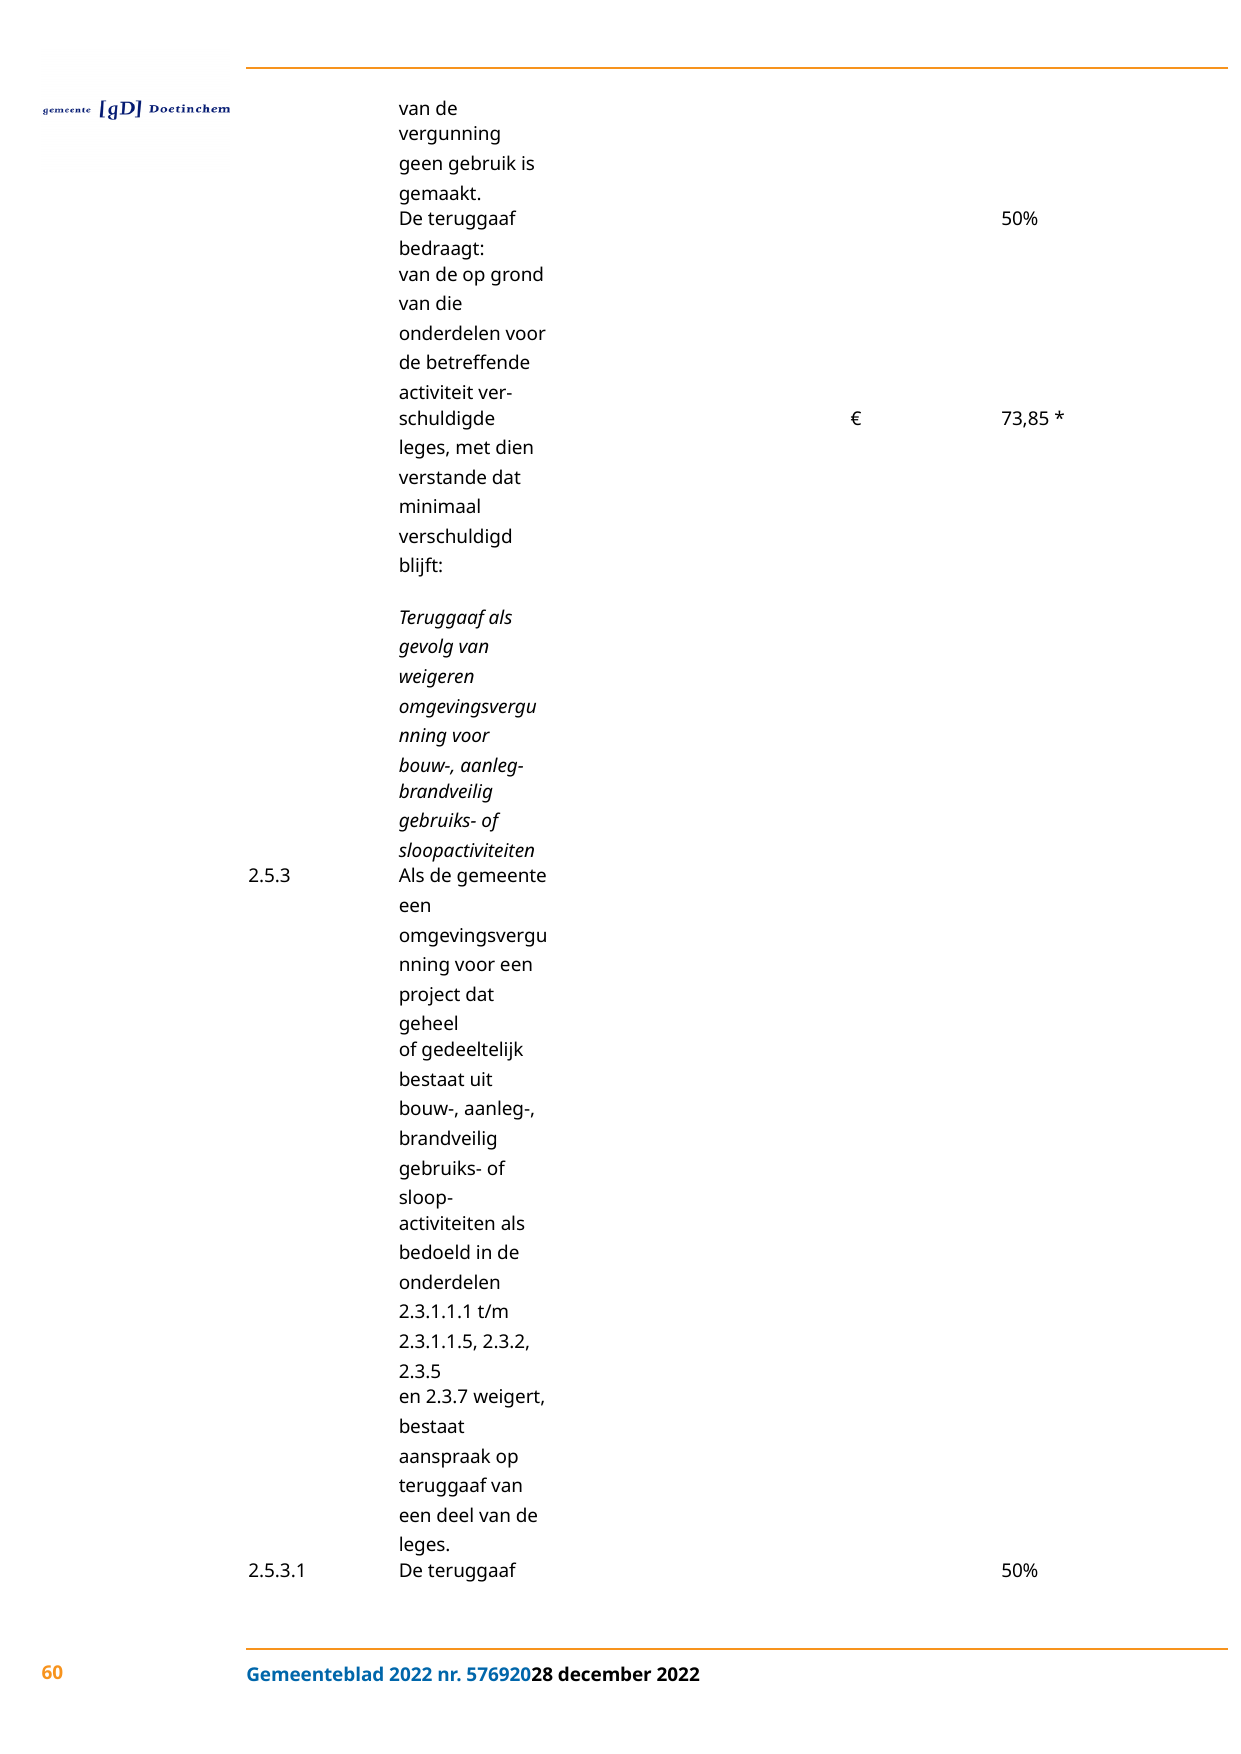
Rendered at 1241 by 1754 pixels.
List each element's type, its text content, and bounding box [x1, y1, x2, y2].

table_cell [549, 1384, 700, 1557]
table_cell 2.5.3 [248, 863, 398, 1036]
table_cell 50% [1001, 205, 1152, 261]
table_cell schuldigde leges, met dien verstande dat minimaal verschuldigd blijft: [399, 405, 549, 578]
table_cell [399, 579, 549, 604]
table_cell [850, 778, 1001, 863]
table_cell [1001, 95, 1152, 121]
table_cell [700, 579, 850, 604]
table_cell [850, 1557, 1001, 1583]
table_cell [248, 1384, 398, 1557]
table_cell en 2.3.7 weigert, bestaat aanspraak op teruggaaf van een deel van de leges. [399, 1384, 549, 1557]
table_cell [549, 205, 700, 261]
table_cell [700, 205, 850, 261]
table_cell [549, 121, 700, 205]
table_cell [549, 261, 700, 405]
table_cell [1001, 778, 1152, 863]
table_cell [850, 863, 1001, 1036]
table_cell [700, 604, 850, 778]
table_cell [549, 405, 700, 578]
table_cell [248, 95, 398, 121]
table_cell [549, 95, 700, 121]
table_cell 73,85 * [1001, 405, 1152, 578]
table_cell [549, 604, 700, 778]
table_cell van de op grond van die onderdelen voor de betreffende activiteit ver- [399, 261, 549, 405]
table_cell 2.5.3.1 [248, 1557, 398, 1583]
table_cell [1001, 121, 1152, 205]
table_cell [1001, 579, 1152, 604]
table_cell van de [399, 95, 549, 121]
table_cell [549, 778, 700, 863]
table_cell [850, 579, 1001, 604]
table_cell [700, 863, 850, 1036]
table_cell [700, 121, 850, 205]
table_cell [700, 95, 850, 121]
table_cell De teruggaaf [399, 1557, 549, 1583]
table_cell [700, 261, 850, 405]
table_cell [1001, 863, 1152, 1036]
table_cell [700, 1036, 850, 1210]
table_cell [850, 95, 1001, 121]
table_cell vergunning geen gebruik is gemaakt. [399, 121, 549, 205]
table_cell [1001, 1210, 1152, 1384]
table_cell [1001, 1384, 1152, 1557]
table_cell [248, 579, 398, 604]
table_cell [248, 778, 398, 863]
table_cell activiteiten als bedoeld in de onderdelen 2.3.1.1.1 t/m 2.3.1.1.5, 2.3.2, 2.3.5 [399, 1210, 549, 1384]
table_cell [700, 778, 850, 863]
picture [41, 47, 231, 172]
table_cell [248, 1036, 398, 1210]
table_cell [850, 121, 1001, 205]
table_cell [549, 863, 700, 1036]
table_cell [850, 1384, 1001, 1557]
table_cell [248, 205, 398, 261]
table_cell [850, 604, 1001, 778]
table_cell [850, 1210, 1001, 1384]
table_cell [549, 1210, 700, 1384]
table_cell [549, 1036, 700, 1210]
table_cell [248, 1210, 398, 1384]
table_cell [1001, 604, 1152, 778]
table_cell Als de gemeente een omgevingsvergunning voor een project dat geheel [399, 863, 549, 1036]
table_cell [549, 1557, 700, 1583]
table_cell [850, 1036, 1001, 1210]
table_cell [700, 1384, 850, 1557]
table_cell [700, 1557, 850, 1583]
table_cell [248, 405, 398, 578]
table_cell [1001, 261, 1152, 405]
table_cell [850, 261, 1001, 405]
table_cell [850, 205, 1001, 261]
table_cell [1001, 1036, 1152, 1210]
table_cell Teruggaaf als gevolg van weigeren omgevingsvergunning voor bouw-, aanleg- [399, 604, 549, 778]
table_cell [700, 405, 850, 578]
table_cell De teruggaaf bedraagt: [399, 205, 549, 261]
table_cell brandveilig gebruiks- of sloopactiviteiten [399, 778, 549, 863]
table_cell [248, 261, 398, 405]
table_cell [549, 579, 700, 604]
table_cell of gedeeltelijk bestaat uit bouw-, aanleg-, brandveilig gebruiks- of sloop- [399, 1036, 549, 1210]
table_cell [248, 121, 398, 205]
table_cell [700, 1210, 850, 1384]
table_cell 50% [1001, 1557, 1152, 1583]
table_cell [248, 604, 398, 778]
table_cell € [850, 405, 1001, 578]
